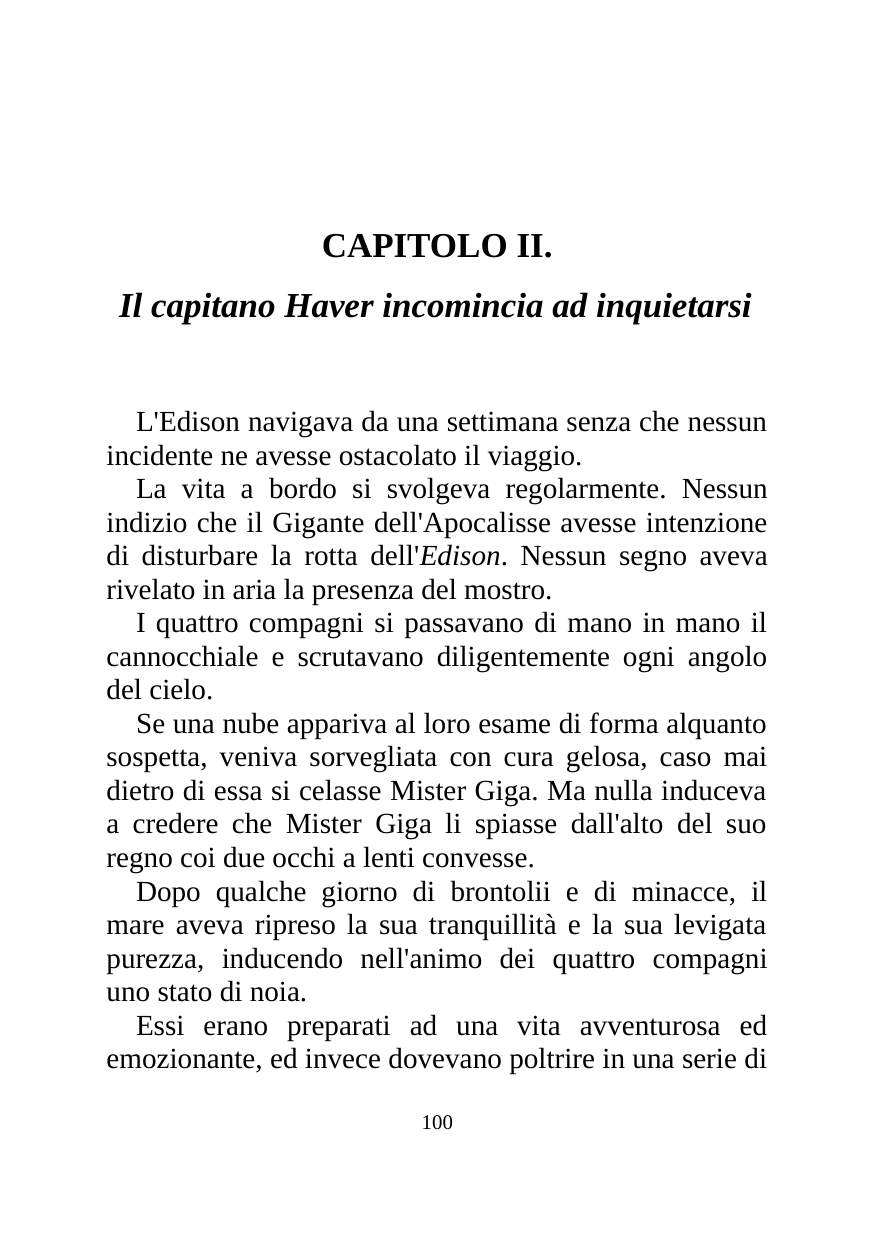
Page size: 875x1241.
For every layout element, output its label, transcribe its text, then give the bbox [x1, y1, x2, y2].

text Dopo qualche giorno di brontolii e di minacce, il mare aveva ripreso la sua tranquillità e la sua levigata purezza, inducendo nell'animo dei quattro compagni uno stato di noia. [106, 874, 768, 1008]
subtitle CAPITOLO II. Il capitano Haver incomincia ad inquietarsi [106, 224, 768, 325]
text Se una nube appariva al loro esame di forma alquanto sospetta, veniva sorvegliata con cura gelosa, caso mai dietro di essa si celasse Mister Giga. Ma nulla induceva a credere che Mister Giga li spiasse dall'alto del suo regno coi due occhi a lenti convesse. [106, 706, 768, 874]
text I quattro compagni si passavano di mano in mano il cannocchiale e scrutavano diligentemente ogni angolo del cielo. [106, 605, 768, 706]
text L'Edison navigava da una settimana senza che nessun incidente ne avesse ostacolato il viaggio. [106, 404, 768, 471]
text Essi erano preparati ad una vita avventurosa ed emozionante, ed invece dovevano poltrire in una serie di [106, 1008, 768, 1075]
text La vita a bordo si svolgeva regolarmente. Nessun indizio che il Gigante dell'Apocalisse avesse intenzione di disturbare la rotta dell'Edison. Nessun segno aveva rivelato in aria la presenza del mostro. [106, 471, 768, 605]
